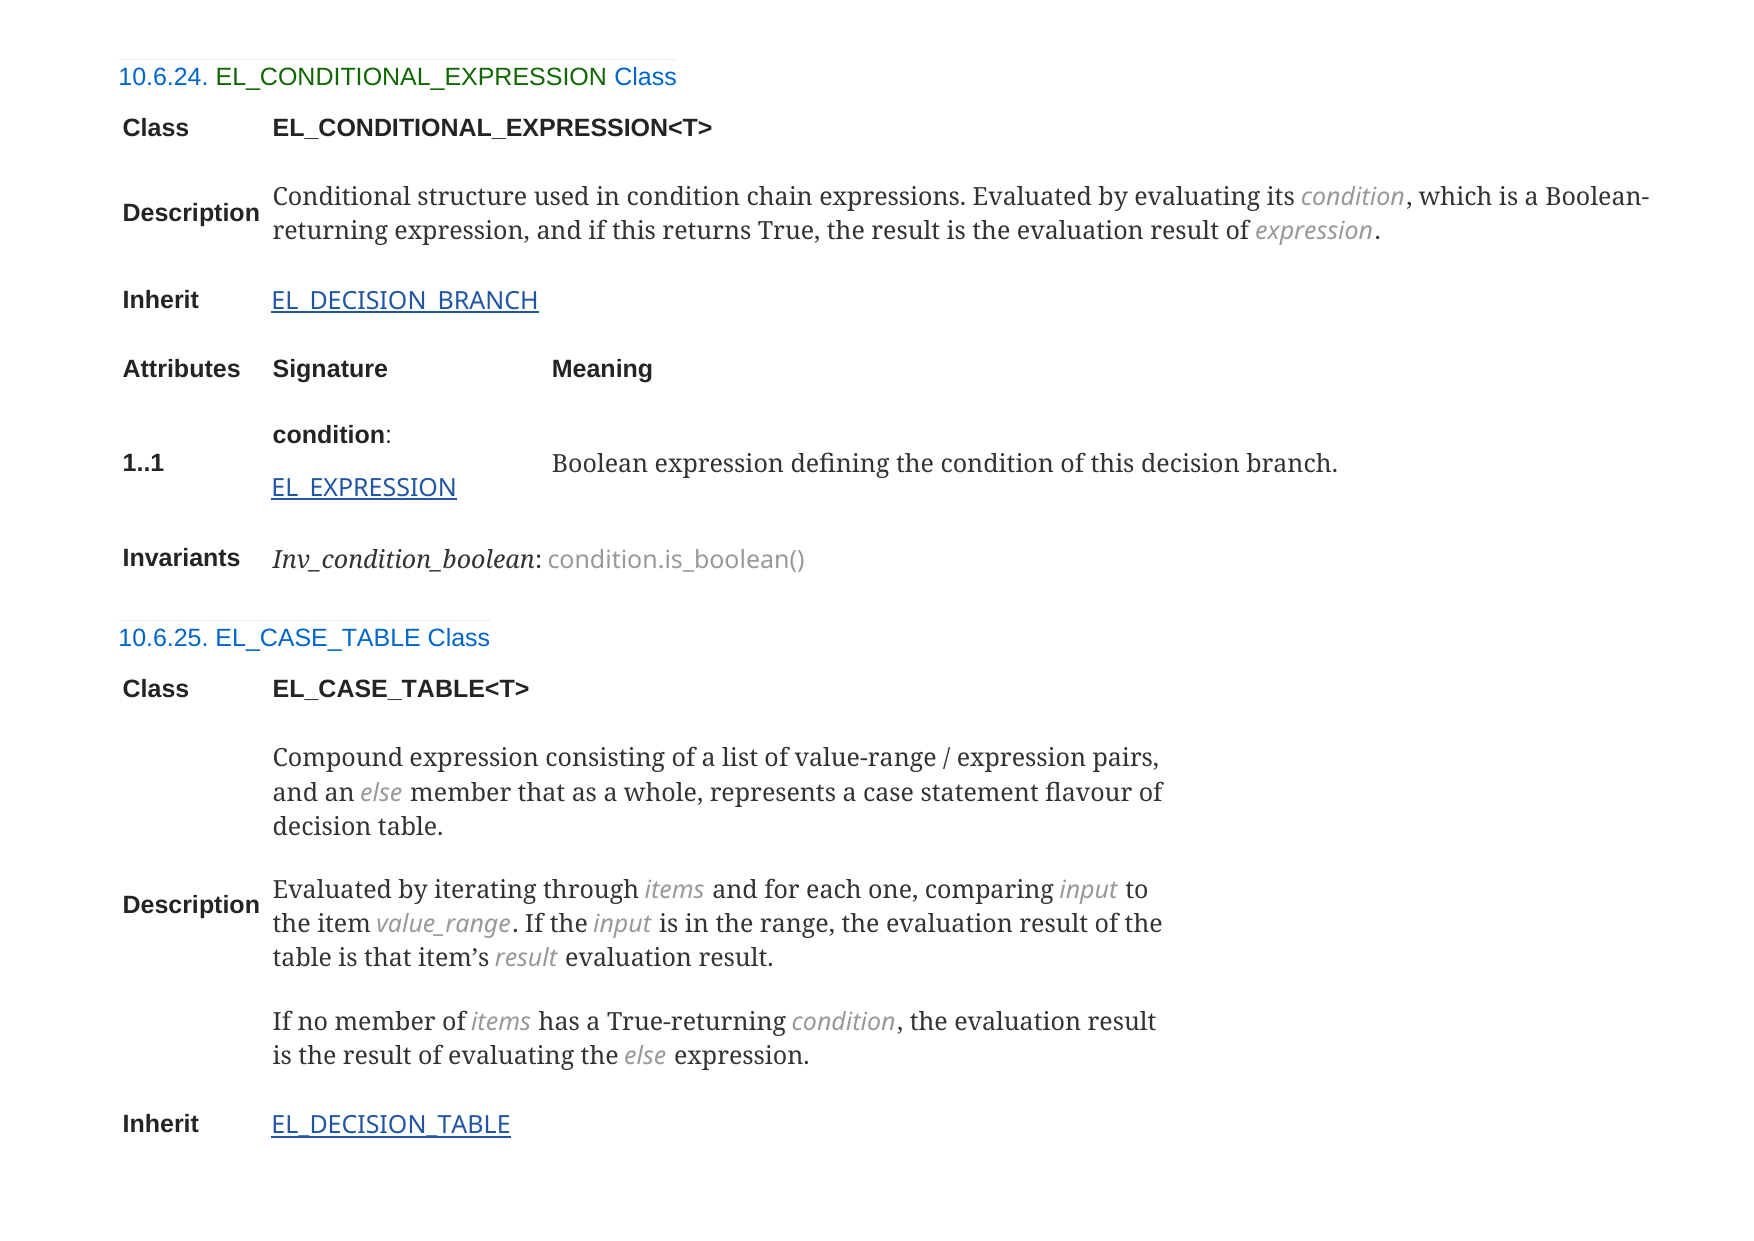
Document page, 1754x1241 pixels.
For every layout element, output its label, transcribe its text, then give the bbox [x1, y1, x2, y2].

table_header Class [118, 671, 268, 737]
subtitle 10.6.24. EL_CONDITIONAL_EXPRESSION Class [118, 59, 1695, 91]
table_cell Compound expression consisting of a list of value-range / expression pairs, and an else member that as a whole, represents a case statement flavour of decision table. Evaluated by iterating through items and for each one, comparing input to the item value_range. If the input is in the range, the evaluation result of the table is that item’s result evaluation result. If no member of items has a True-returning condition, the evaluation result is the result of evaluating the else expression. [268, 737, 1181, 1104]
table_cell Invariants [118, 538, 268, 608]
table_cell Inherit [118, 1104, 268, 1176]
table_header EL_CONDITIONAL_EXPRESSION<T> [268, 110, 1668, 176]
table_cell EL_DECISION_BRANCH [268, 280, 1668, 351]
table_cell Signature [268, 351, 547, 417]
subtitle 10.6.25. EL_CASE_TABLE Class [118, 620, 1695, 652]
table_cell condition: EL_EXPRESSION [268, 418, 547, 538]
table_cell Inv_condition_boolean: condition.is_boolean() [268, 538, 1668, 608]
table_cell EL_DECISION_TABLE [268, 1104, 1181, 1176]
table_cell Inherit [118, 280, 268, 351]
table_cell Attributes [118, 351, 268, 417]
table_cell Meaning [547, 351, 1668, 417]
table_cell Boolean expression defining the condition of this decision branch. [547, 418, 1668, 538]
table_cell Description [118, 737, 268, 1104]
table_header Class [118, 110, 268, 176]
table_header EL_CASE_TABLE<T> [268, 671, 1181, 737]
table_cell Conditional structure used in condition chain expressions. Evaluated by evaluating its condition, which is a Boolean-returning expression, and if this returns True, the result is the evaluation result of expression. [268, 176, 1668, 279]
table_cell Description [118, 176, 268, 279]
table_cell 1..1 [118, 418, 268, 538]
